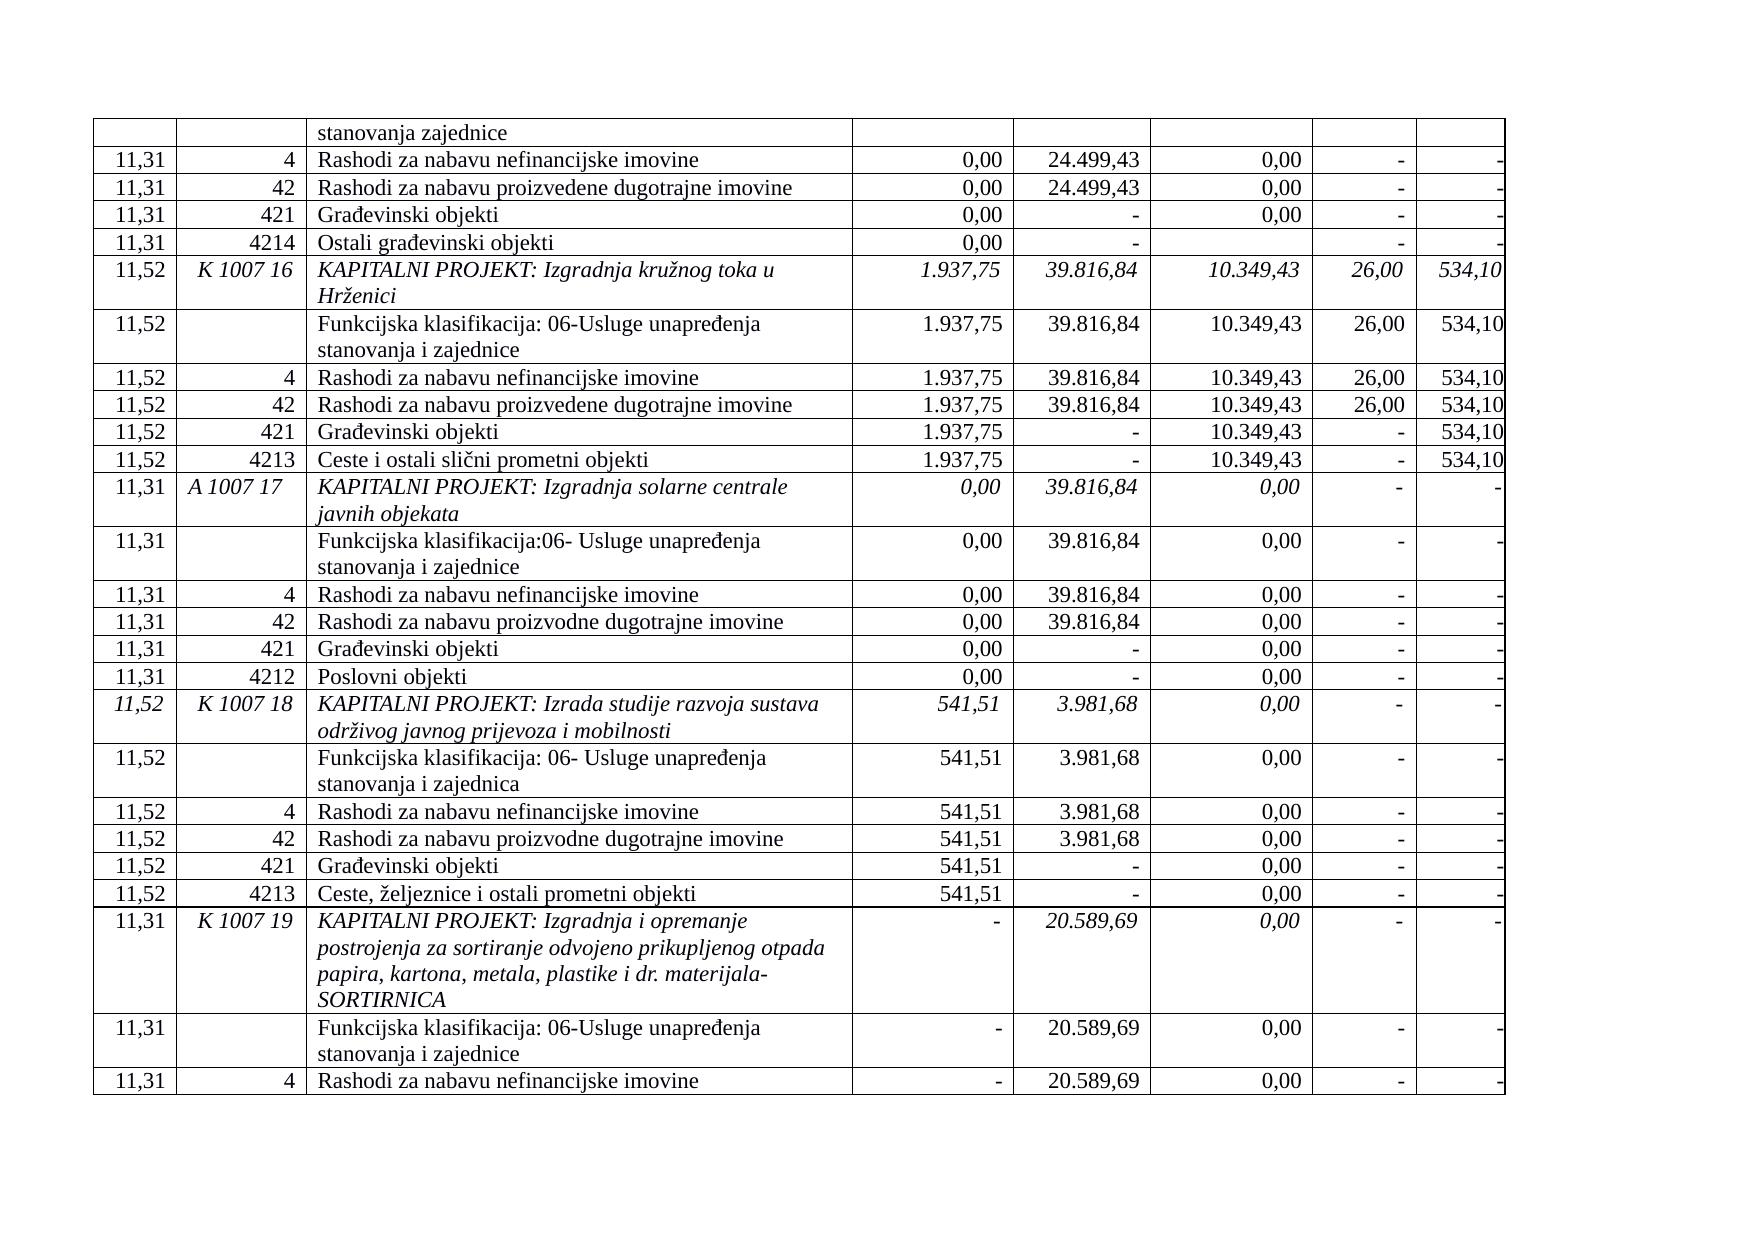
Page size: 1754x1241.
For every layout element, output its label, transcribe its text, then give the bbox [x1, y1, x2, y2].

table_cell - [1014, 853, 1150, 879]
table_cell 11,31 [94, 473, 176, 526]
table_cell [1151, 119, 1312, 146]
table_cell 0,00 [853, 581, 1013, 607]
table_cell 541,51 [853, 690, 1013, 743]
table_cell [853, 119, 1013, 146]
table_cell 0,00 [1151, 798, 1312, 824]
table_cell 1.937,75 [853, 256, 1013, 309]
table_cell 42 [177, 608, 306, 634]
table_cell 11,52 [94, 853, 176, 879]
table_cell - [853, 1014, 1013, 1067]
table_cell 39.816,84 [1014, 364, 1150, 390]
table_cell 39.816,84 [1014, 581, 1150, 607]
table_cell 4 [177, 798, 306, 824]
table_cell - [1014, 663, 1150, 689]
table_cell 4 [177, 581, 306, 607]
table_cell - [1417, 690, 1504, 743]
table_cell - [1313, 636, 1416, 662]
table_cell 0,00 [1151, 174, 1312, 200]
table_cell - [1417, 147, 1504, 173]
table_cell 4214 [177, 229, 306, 255]
table_cell 39.816,84 [1014, 473, 1150, 526]
table_cell [177, 119, 306, 146]
table_cell - [1014, 229, 1150, 255]
table_cell 3.981,68 [1014, 744, 1150, 797]
table_cell 1.937,75 [853, 419, 1013, 445]
table_cell 10.349,43 [1151, 256, 1312, 309]
table_cell - [1014, 636, 1150, 662]
table_cell 4 [177, 1068, 306, 1094]
table_cell 1.937,75 [853, 446, 1013, 472]
table_cell 421 [177, 636, 306, 662]
table_cell 11,52 [94, 798, 176, 824]
table_cell 0,00 [1151, 853, 1312, 879]
table_cell - [1313, 880, 1416, 906]
table_cell - [1417, 201, 1504, 228]
table_cell stanovanja zajednice [307, 119, 852, 146]
table_cell Ostali građevinski objekti [307, 229, 852, 255]
table_cell Rashodi za nabavu nefinancijske imovine [307, 1068, 852, 1094]
table_cell 0,00 [1151, 147, 1312, 173]
table_cell 1.937,75 [853, 364, 1013, 390]
table_cell Građevinski objekti [307, 636, 852, 662]
table_cell Ceste, željeznice i ostali prometni objekti [307, 880, 852, 906]
table_cell 11,52 [94, 446, 176, 472]
table_cell 541,51 [853, 798, 1013, 824]
table_cell 0,00 [853, 174, 1013, 200]
table_cell 4212 [177, 663, 306, 689]
table_cell 534,10 [1417, 446, 1504, 472]
table_cell - [1417, 527, 1504, 580]
table_cell - [1313, 798, 1416, 824]
table_cell 3.981,68 [1014, 690, 1150, 743]
table_cell 11,31 [94, 663, 176, 689]
table_cell 0,00 [853, 527, 1013, 580]
table_cell 421 [177, 419, 306, 445]
table_cell 11,31 [94, 636, 176, 662]
table_cell 0,00 [1151, 690, 1312, 743]
table_cell 0,00 [1151, 581, 1312, 607]
table_cell 0,00 [853, 636, 1013, 662]
table_cell 11,52 [94, 256, 176, 309]
table_cell 534,10 [1417, 310, 1504, 363]
table_cell 0,00 [853, 608, 1013, 634]
table_cell - [1417, 581, 1504, 607]
table_cell - [1313, 174, 1416, 200]
table_cell 11,52 [94, 690, 176, 743]
table_cell 0,00 [1151, 1068, 1312, 1094]
table_cell 11,31 [94, 174, 176, 200]
table_cell - [1417, 1014, 1504, 1067]
table_cell 0,00 [1151, 636, 1312, 662]
table_cell - [1313, 1068, 1416, 1094]
table_cell - [1417, 825, 1504, 852]
table_cell 4213 [177, 880, 306, 906]
table_cell - [1313, 201, 1416, 228]
table_cell 0,00 [1151, 663, 1312, 689]
table_cell 0,00 [1151, 608, 1312, 634]
table_cell 1.937,75 [853, 391, 1013, 417]
table_cell 42 [177, 825, 306, 852]
table_cell 11,52 [94, 744, 176, 797]
table_cell 0,00 [1151, 744, 1312, 797]
table_cell [1151, 229, 1312, 255]
table_cell KAPITALNI PROJEKT: Izgradnja solarne centrale javnih objekata [307, 473, 852, 526]
table_cell Funkcijska klasifikacija: 06-Usluge unapređenja stanovanja i zajednice [307, 310, 852, 363]
table_cell 11,52 [94, 880, 176, 906]
table_cell - [1014, 446, 1150, 472]
table_cell - [1014, 201, 1150, 228]
table_cell - [1014, 419, 1150, 445]
table_cell 0,00 [1151, 825, 1312, 852]
table_cell - [1313, 853, 1416, 879]
table_cell - [1417, 798, 1504, 824]
table_cell 0,00 [853, 663, 1013, 689]
table_cell - [1313, 744, 1416, 797]
table_cell - [1313, 527, 1416, 580]
table_cell 11,31 [94, 229, 176, 255]
table_cell 10.349,43 [1151, 391, 1312, 417]
table_cell - [1417, 880, 1504, 906]
table_cell 10.349,43 [1151, 446, 1312, 472]
table_cell - [1417, 853, 1504, 879]
table_cell 26,00 [1313, 364, 1416, 390]
table_cell [177, 1014, 306, 1067]
table_cell 10.349,43 [1151, 419, 1312, 445]
table_cell Građevinski objekti [307, 419, 852, 445]
table_cell - [1417, 908, 1504, 1013]
table_cell 11,52 [94, 364, 176, 390]
table_cell [177, 527, 306, 580]
table_cell Funkcijska klasifikacija:06- Usluge unapređenja stanovanja i zajednice [307, 527, 852, 580]
table_cell 3.981,68 [1014, 798, 1150, 824]
table_cell 26,00 [1313, 310, 1416, 363]
table_cell 534,10 [1417, 419, 1504, 445]
table_cell 534,10 [1417, 391, 1504, 417]
table_cell - [1417, 1068, 1504, 1094]
table_cell KAPITALNI PROJEKT: Izrada studije razvoja sustava održivog javnog prijevoza i mobilnosti [307, 690, 852, 743]
table_cell 0,00 [853, 229, 1013, 255]
table_cell 541,51 [853, 853, 1013, 879]
table_cell 39.816,84 [1014, 527, 1150, 580]
table_cell 421 [177, 201, 306, 228]
table_cell - [1417, 174, 1504, 200]
table_cell [94, 119, 176, 146]
table_cell 541,51 [853, 744, 1013, 797]
table_cell - [1313, 908, 1416, 1013]
table_cell - [853, 1068, 1013, 1094]
table_cell 11,52 [94, 310, 176, 363]
table_cell Građevinski objekti [307, 201, 852, 228]
table_cell - [1417, 473, 1504, 526]
table_cell - [1313, 690, 1416, 743]
table_cell 11,31 [94, 201, 176, 228]
table_cell 534,10 [1417, 364, 1504, 390]
table_cell 11,31 [94, 581, 176, 607]
table_cell Rashodi za nabavu proizvodne dugotrajne imovine [307, 825, 852, 852]
table_cell 0,00 [853, 201, 1013, 228]
table_cell 11,31 [94, 908, 176, 1013]
table_cell Funkcijska klasifikacija: 06- Usluge unapređenja stanovanja i zajednica [307, 744, 852, 797]
table_cell - [1313, 1014, 1416, 1067]
table_cell Rashodi za nabavu nefinancijske imovine [307, 798, 852, 824]
table_cell - [1417, 744, 1504, 797]
table_cell 26,00 [1313, 391, 1416, 417]
table_cell 0,00 [853, 147, 1013, 173]
table_cell 11,31 [94, 608, 176, 634]
table_cell - [1014, 880, 1150, 906]
table_cell - [1417, 663, 1504, 689]
table_cell 0,00 [1151, 1014, 1312, 1067]
table_cell 4213 [177, 446, 306, 472]
table_cell - [1313, 446, 1416, 472]
table_cell KAPITALNI PROJEKT: Izgradnja kružnog toka u Hrženici [307, 256, 852, 309]
table_cell 11,31 [94, 1068, 176, 1094]
table_cell 24.499,43 [1014, 147, 1150, 173]
table_cell - [1417, 119, 1504, 146]
table_cell 11,31 [94, 527, 176, 580]
table_cell 10.349,43 [1151, 364, 1312, 390]
table_cell Rashodi za nabavu nefinancijske imovine [307, 364, 852, 390]
table_cell 11,52 [94, 391, 176, 417]
table_cell - [1313, 825, 1416, 852]
table_cell Funkcijska klasifikacija: 06-Usluge unapređenja stanovanja i zajednice [307, 1014, 852, 1067]
table_cell [177, 744, 306, 797]
table_cell 11,52 [94, 419, 176, 445]
table_cell 39.816,84 [1014, 256, 1150, 309]
table_cell - [1313, 608, 1416, 634]
table_cell 541,51 [853, 880, 1013, 906]
table_cell Rashodi za nabavu proizvodne dugotrajne imovine [307, 608, 852, 634]
table_cell 4 [177, 364, 306, 390]
table_cell Rashodi za nabavu proizvedene dugotrajne imovine [307, 174, 852, 200]
table_cell K 1007 16 [177, 256, 306, 309]
table_cell K 1007 19 [177, 908, 306, 1013]
table_cell - [1313, 229, 1416, 255]
table_cell 39.816,84 [1014, 608, 1150, 634]
table_cell - [1313, 147, 1416, 173]
table_cell 0,00 [1151, 201, 1312, 228]
table_cell 534,10 [1417, 256, 1504, 309]
table_cell Poslovni objekti [307, 663, 852, 689]
table_cell 11,31 [94, 147, 176, 173]
table_cell K 1007 18 [177, 690, 306, 743]
table_cell A 1007 17 [177, 473, 306, 526]
table_cell 20.589,69 [1014, 908, 1150, 1013]
table_cell - [1313, 419, 1416, 445]
table_cell 541,51 [853, 825, 1013, 852]
table_cell 421 [177, 853, 306, 879]
table_cell - [1417, 229, 1504, 255]
table_cell 24.499,43 [1014, 174, 1150, 200]
table_cell 20.589,69 [1014, 1014, 1150, 1067]
table_cell [1014, 119, 1150, 146]
table_cell Rashodi za nabavu proizvedene dugotrajne imovine [307, 391, 852, 417]
table_cell - [1313, 119, 1416, 146]
table_cell KAPITALNI PROJEKT: Izgradnja i opremanje postrojenja za sortiranje odvojeno prikupljenog otpada papira, kartona, metala, plastike i dr. materijala-SORTIRNICA [307, 908, 852, 1013]
table_cell 39.816,84 [1014, 310, 1150, 363]
table_cell Rashodi za nabavu nefinancijske imovine [307, 581, 852, 607]
table_cell 3.981,68 [1014, 825, 1150, 852]
table_cell - [1313, 663, 1416, 689]
table_cell 0,00 [1151, 527, 1312, 580]
table_cell - [1417, 608, 1504, 634]
table_cell 4 [177, 147, 306, 173]
table_cell 42 [177, 174, 306, 200]
table_cell Građevinski objekti [307, 853, 852, 879]
table_cell 11,31 [94, 1014, 176, 1067]
table_cell - [1313, 581, 1416, 607]
table_cell - [853, 908, 1013, 1013]
table_cell 26,00 [1313, 256, 1416, 309]
table_cell 0,00 [853, 473, 1013, 526]
table_cell 20.589,69 [1014, 1068, 1150, 1094]
table_cell 1.937,75 [853, 310, 1013, 363]
table_cell 42 [177, 391, 306, 417]
table_cell Rashodi za nabavu nefinancijske imovine [307, 147, 852, 173]
table_cell 0,00 [1151, 880, 1312, 906]
table_cell Ceste i ostali slični prometni objekti [307, 446, 852, 472]
table_cell 0,00 [1151, 908, 1312, 1013]
table_cell - [1417, 636, 1504, 662]
table_cell [177, 310, 306, 363]
table_cell 11,52 [94, 825, 176, 852]
table_cell 39.816,84 [1014, 391, 1150, 417]
table_cell - [1313, 473, 1416, 526]
table_cell 0,00 [1151, 473, 1312, 526]
table_cell 10.349,43 [1151, 310, 1312, 363]
